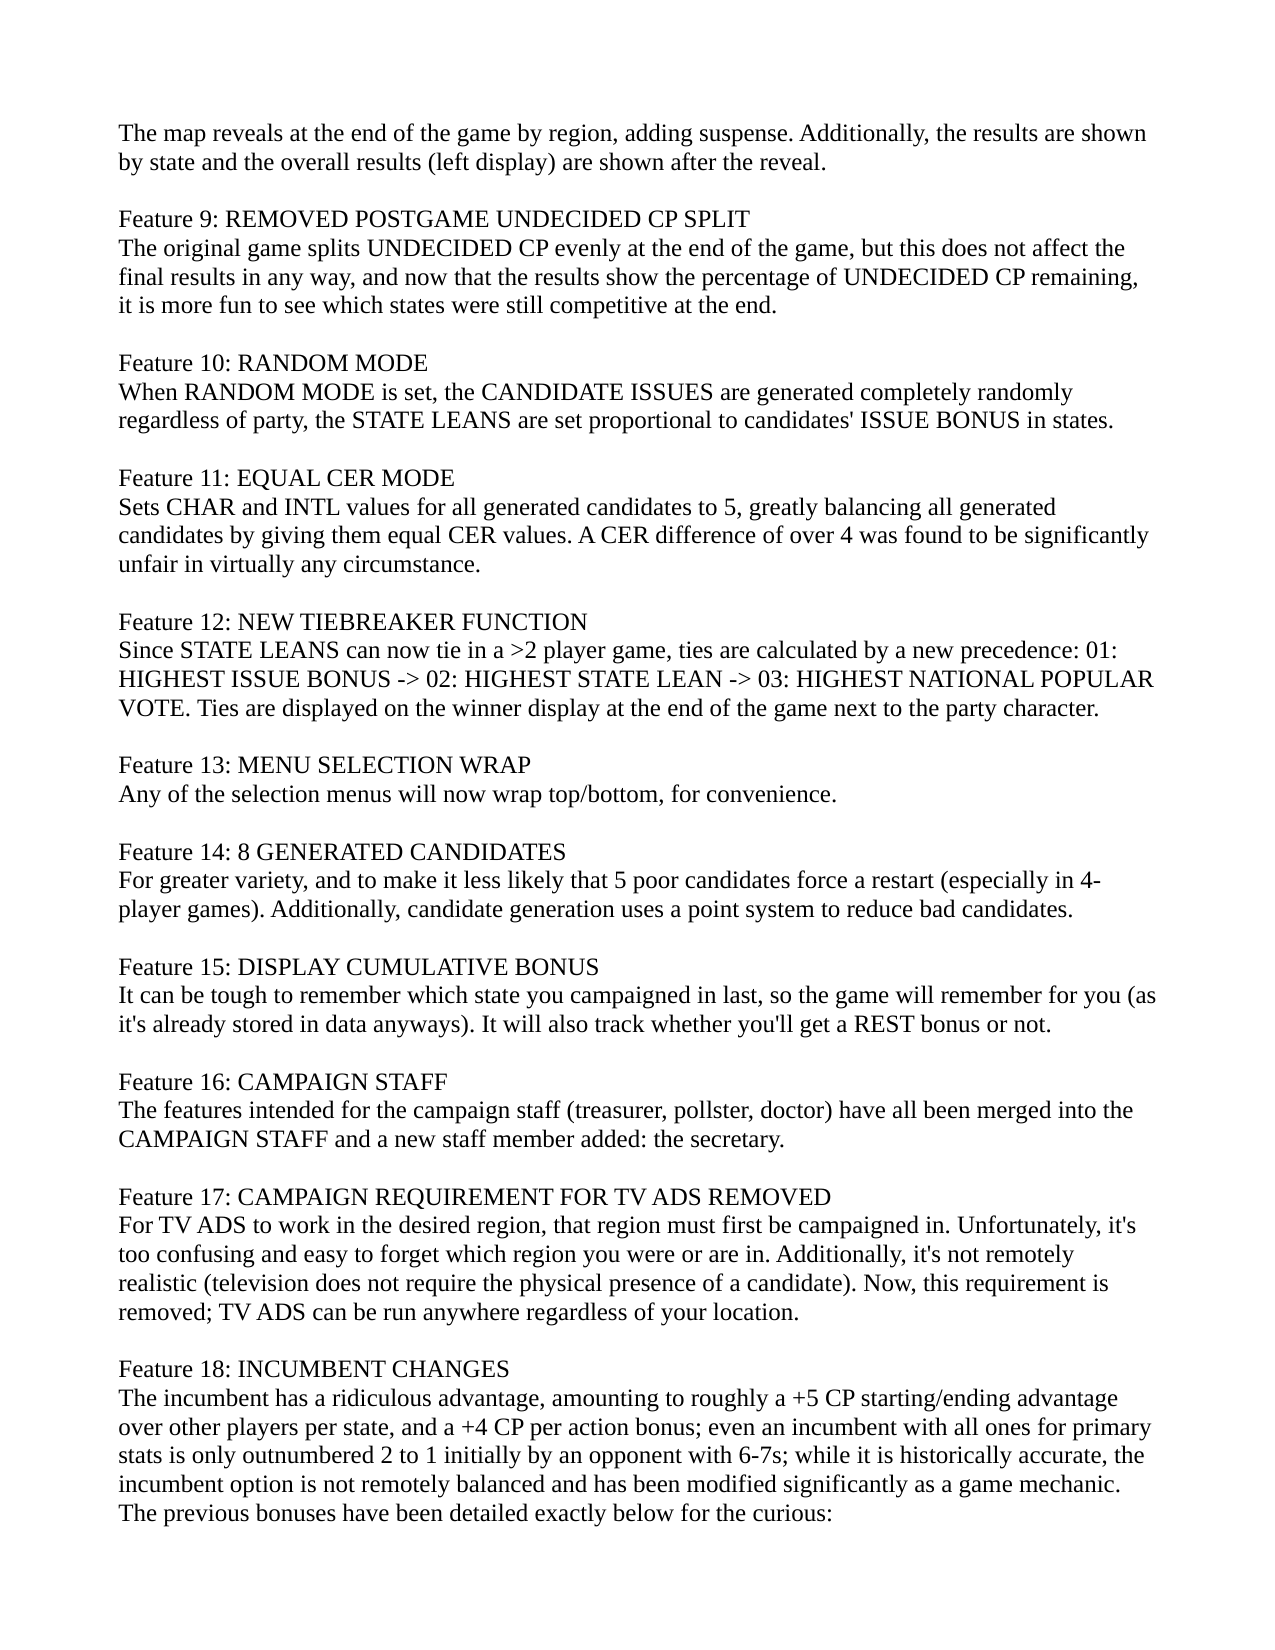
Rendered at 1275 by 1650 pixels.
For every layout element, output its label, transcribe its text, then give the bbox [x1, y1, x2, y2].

text Since STATE LEANS can now tie in a >2 player game, ties are calculated by a new precedence: 01: HIGHEST ISSUE BONUS -> 02: HIGHEST STATE LEAN -> 03: HIGHEST NATIONAL POPULAR VOTE. Ties are displayed on the winner display at the end of the game next to the party character. [118, 636, 1157, 722]
text Feature 18: INCUMBENT CHANGES [118, 1354, 1157, 1383]
text For greater variety, and to make it less likely that 5 poor candidates force a restart (especially in 4-player games). Additionally, candidate generation uses a point system to reduce bad candidates. [118, 866, 1157, 923]
text The map reveals at the end of the game by region, adding suspense. Additionally, the results are shown by state and the overall results (left display) are shown after the reveal. [118, 118, 1157, 176]
text Sets CHAR and INTL values for all generated candidates to 5, greatly balancing all generated candidates by giving them equal CER values. A CER difference of over 4 was found to be significantly unfair in virtually any circumstance. [118, 492, 1157, 578]
text When RANDOM MODE is set, the CANDIDATE ISSUES are generated completely randomly regardless of party, the STATE LEANS are set proportional to candidates' ISSUE BONUS in states. [118, 377, 1157, 434]
text For TV ADS to work in the desired region, that region must first be campaigned in. Unfortunately, it's too confusing and easy to forget which region you were or are in. Additionally, it's not remotely realistic (television does not require the physical presence of a candidate). Now, this requirement is removed; TV ADS can be run anywhere regardless of your location. [118, 1211, 1157, 1326]
text Feature 11: EQUAL CER MODE [118, 463, 1157, 492]
text Any of the selection menus will now wrap top/bottom, for convenience. [118, 779, 1157, 808]
text Feature 15: DISPLAY CUMULATIVE BONUS [118, 952, 1157, 981]
text Feature 9: REMOVED POSTGAME UNDECIDED CP SPLIT [118, 204, 1157, 233]
text Feature 10: RANDOM MODE [118, 348, 1157, 377]
text Feature 14: 8 GENERATED CANDIDATES [118, 837, 1157, 866]
text The features intended for the campaign staff (treasurer, pollster, doctor) have all been merged into the CAMPAIGN STAFF and a new staff member added: the secretary. [118, 1096, 1157, 1153]
text Feature 16: CAMPAIGN STAFF [118, 1067, 1157, 1096]
text It can be tough to remember which state you campaigned in last, so the game will remember for you (as it's already stored in data anyways). It will also track whether you'll get a REST bonus or not. [118, 981, 1157, 1038]
text The original game splits UNDECIDED CP evenly at the end of the game, but this does not affect the final results in any way, and now that the results show the percentage of UNDECIDED CP remaining, it is more fun to see which states were still competitive at the end. [118, 233, 1157, 319]
text The incumbent has a ridiculous advantage, amounting to roughly a +5 CP starting/ending advantage over other players per state, and a +4 CP per action bonus; even an incumbent with all ones for primary stats is only outnumbered 2 to 1 initially by an opponent with 6-7s; while it is historically accurate, the incumbent option is not remotely balanced and has been modified significantly as a game mechanic. The previous bonuses have been detailed exactly below for the curious: [118, 1383, 1157, 1527]
text Feature 17: CAMPAIGN REQUIREMENT FOR TV ADS REMOVED [118, 1182, 1157, 1211]
text Feature 13: MENU SELECTION WRAP [118, 751, 1157, 779]
text Feature 12: NEW TIEBREAKER FUNCTION [118, 607, 1157, 636]
